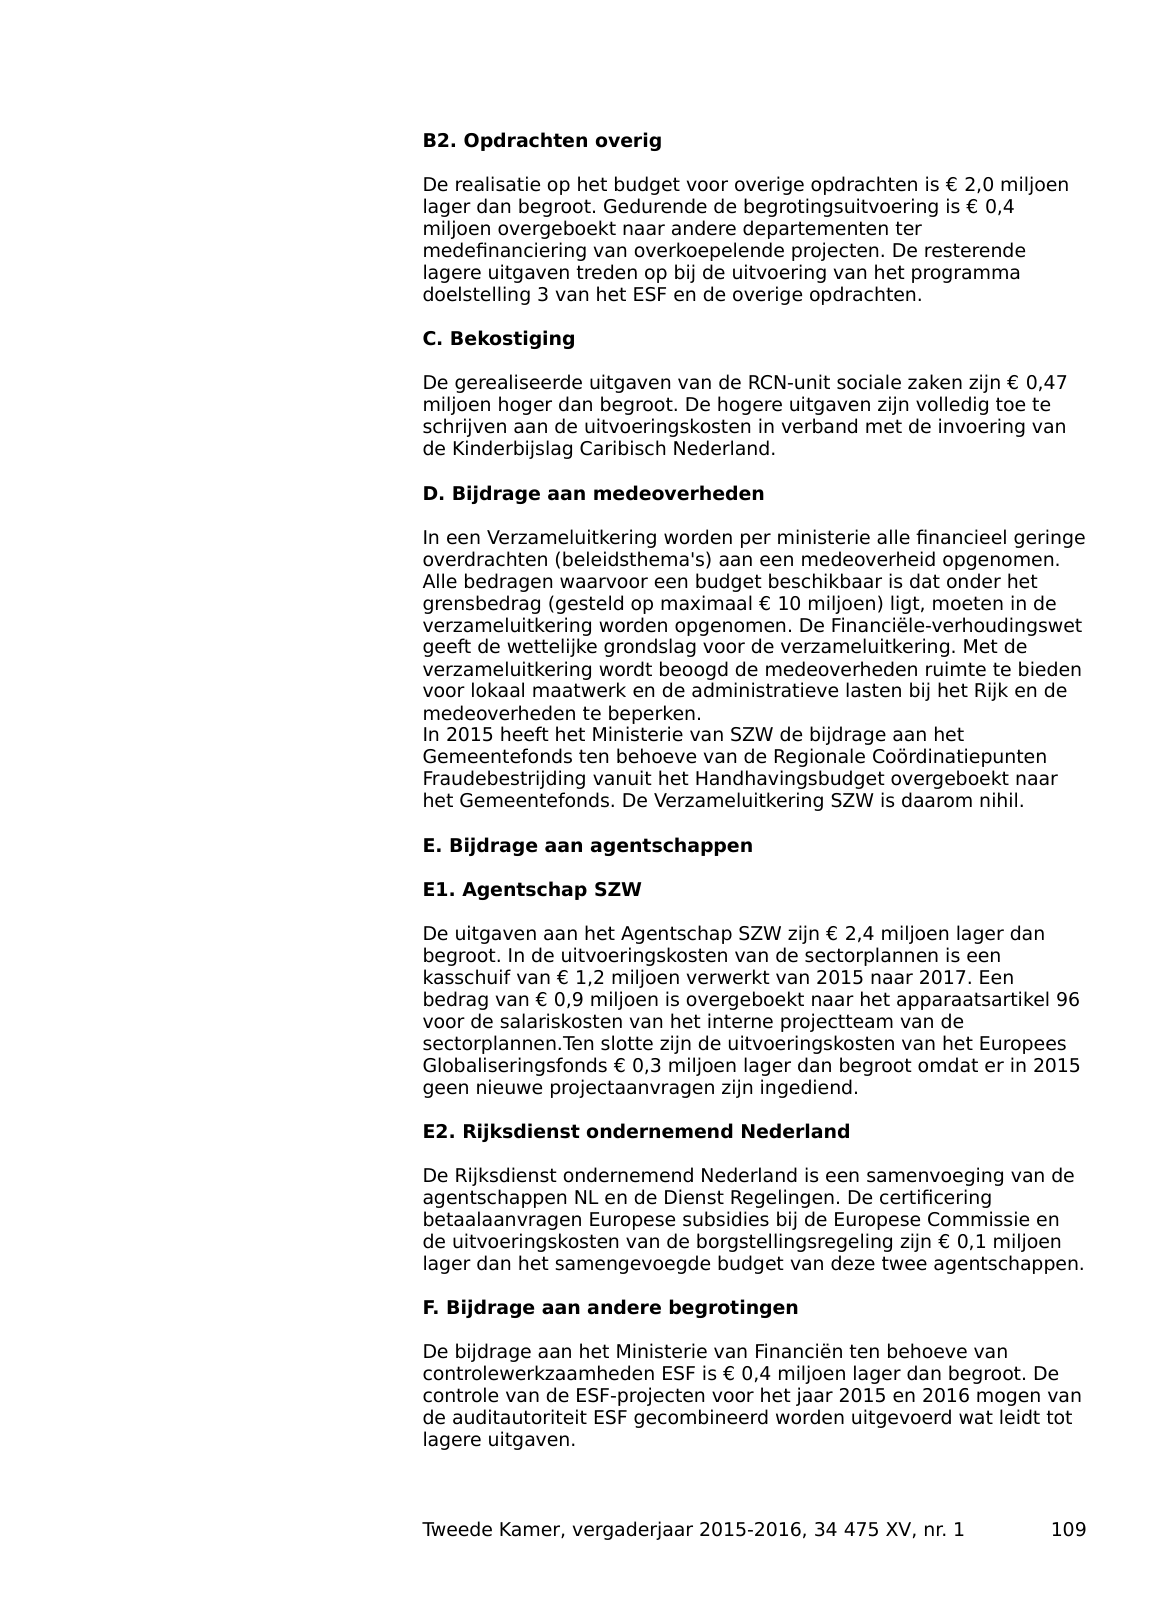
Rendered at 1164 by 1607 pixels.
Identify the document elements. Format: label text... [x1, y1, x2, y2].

subtitle E. Bijdrage aan agentschappen [422, 834, 1087, 856]
text In een Verzameluitkering worden per ministerie alle financieel geringe overdrachten (beleidsthema's) aan een medeoverheid opgenomen. Alle bedragen waarvoor een budget beschikbaar is dat onder het grensbedrag (gesteld op maximaal € 10 miljoen) ligt, moeten in de verzameluitkering worden opgenomen. De Financiële-verhoudingswet geeft de wettelijke grondslag voor de verzameluitkering. Met de verzameluitkering wordt beoogd de medeoverheden ruimte te bieden voor lokaal maatwerk en de administratieve lasten bij het Rijk en de medeoverheden te beperken. [422, 527, 1087, 724]
subtitle E2. Rijksdienst ondernemend Nederland [422, 1121, 1087, 1143]
text De gerealiseerde uitgaven van de RCN-unit sociale zaken zijn € 0,47 miljoen hoger dan begroot. De hogere uitgaven zijn volledig toe te schrijven aan de uitvoeringskosten in verband met de invoering van de Kinderbijslag Caribisch Nederland. [422, 372, 1087, 460]
subtitle E1. Agentschap SZW [422, 879, 1087, 901]
text De bijdrage aan het Ministerie van Financiën ten behoeve van controlewerkzaamheden ESF is € 0,4 miljoen lager dan begroot. De controle van de ESF-projecten voor het jaar 2015 en 2016 mogen van de auditautoriteit ESF gecombineerd worden uitgevoerd wat leidt tot lagere uitgaven. [422, 1341, 1087, 1451]
text De realisatie op het budget voor overige opdrachten is € 2,0 miljoen lager dan begroot. Gedurende de begrotingsuitvoering is € 0,4 miljoen overgeboekt naar andere departementen ter medefinanciering van overkoepelende projecten. De resterende lagere uitgaven treden op bij de uitvoering van het programma doelstelling 3 van het ESF en de overige opdrachten. [422, 174, 1087, 306]
text De Rijksdienst ondernemend Nederland is een samenvoeging van de agentschappen NL en de Dienst Regelingen. De certificering betaalaanvragen Europese subsidies bij de Europese Commissie en de uitvoeringskosten van de borgstellingsregeling zijn € 0,1 miljoen lager dan het samengevoegde budget van deze twee agentschappen. [422, 1165, 1087, 1275]
subtitle B2. Opdrachten overig [422, 130, 1087, 152]
subtitle F. Bijdrage aan andere begrotingen [422, 1297, 1087, 1319]
text De uitgaven aan het Agentschap SZW zijn € 2,4 miljoen lager dan begroot. In de uitvoeringskosten van de sectorplannen is een kasschuif van € 1,2 miljoen verwerkt van 2015 naar 2017. Een bedrag van € 0,9 miljoen is overgeboekt naar het apparaatsartikel 96 voor de salariskosten van het interne projectteam van de sectorplannen.Ten slotte zijn de uitvoeringskosten van het Europees Globaliseringsfonds € 0,3 miljoen lager dan begroot omdat er in 2015 geen nieuwe projectaanvragen zijn ingediend. [422, 923, 1087, 1099]
subtitle D. Bijdrage aan medeoverheden [422, 482, 1087, 504]
subtitle C. Bekostiging [422, 328, 1087, 350]
text In 2015 heeft het Ministerie van SZW de bijdrage aan het Gemeentefonds ten behoeve van de Regionale Coördinatiepunten Fraudebestrijding vanuit het Handhavingsbudget overgeboekt naar het Gemeentefonds. De Verzameluitkering SZW is daarom nihil. [422, 724, 1087, 812]
